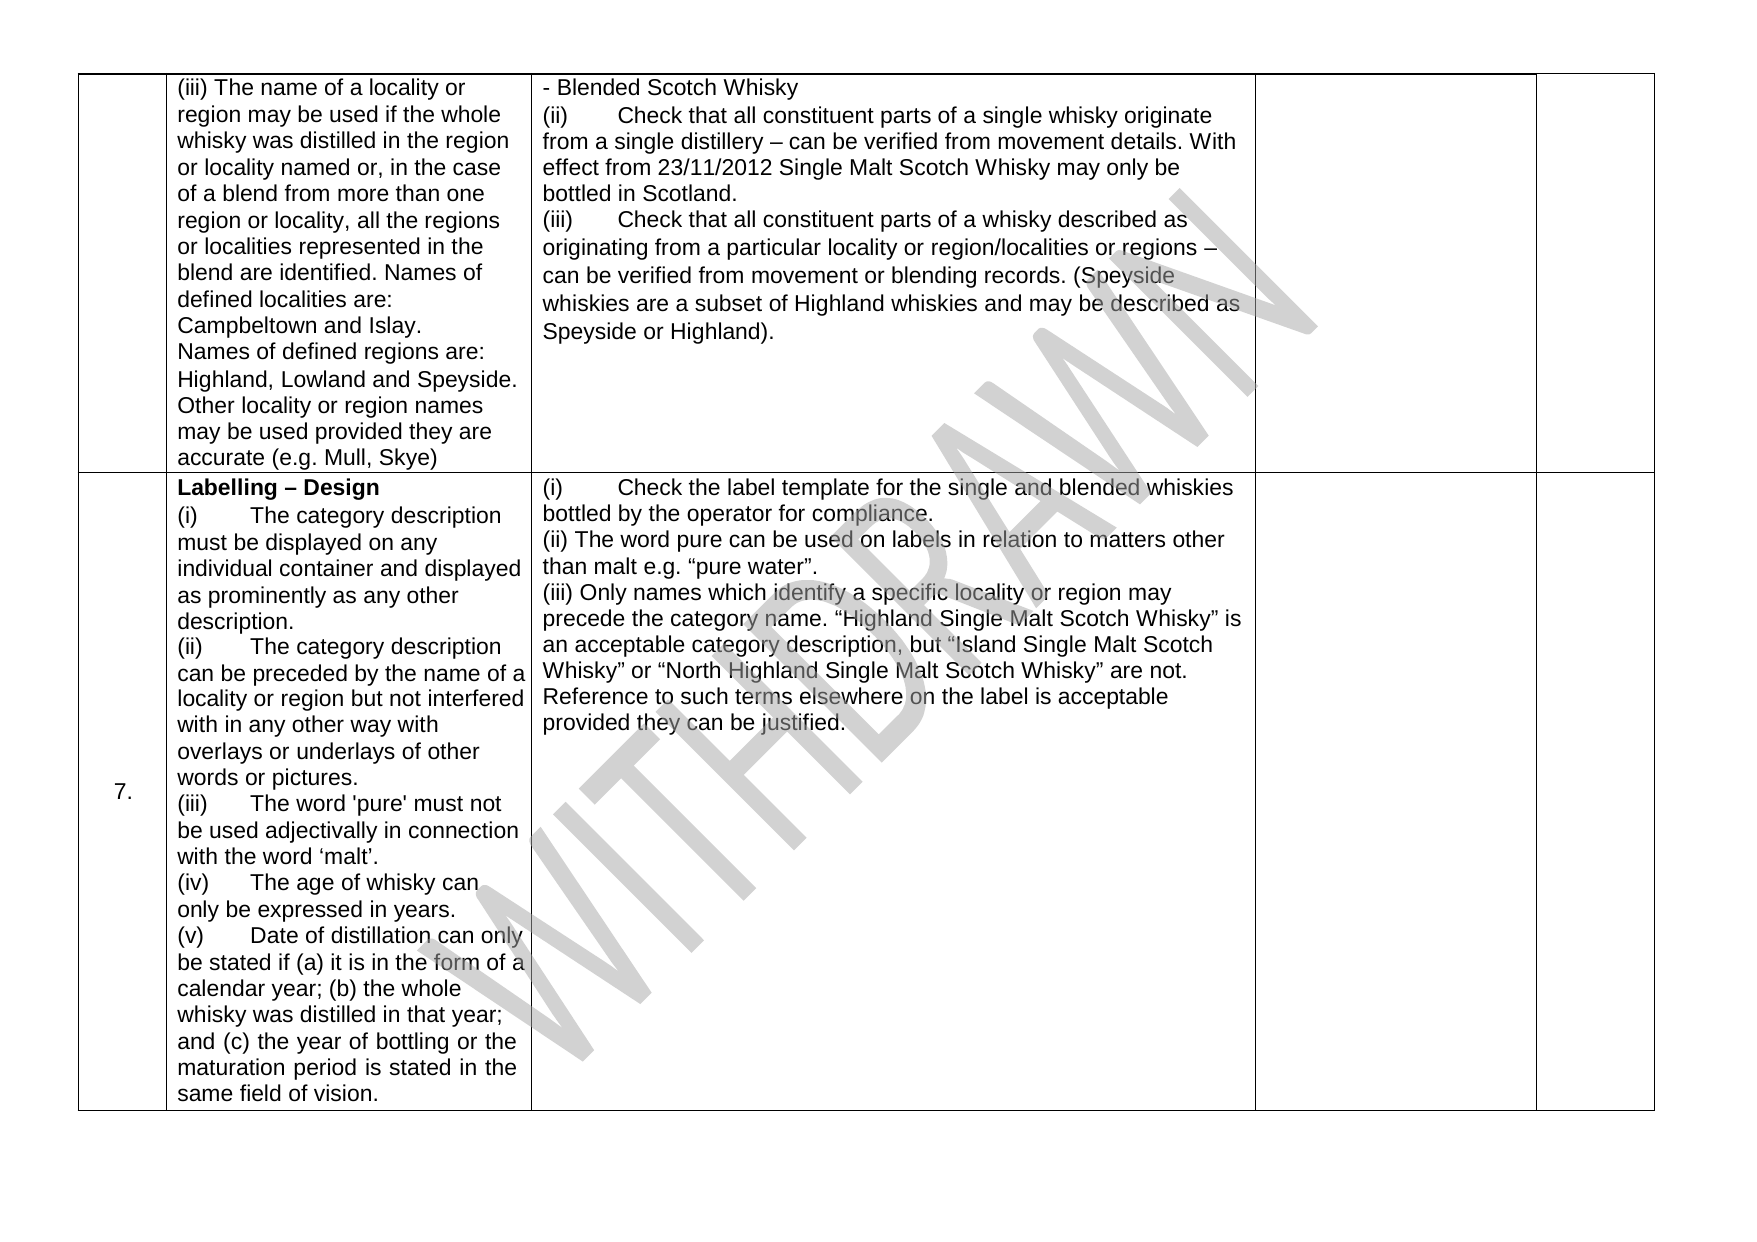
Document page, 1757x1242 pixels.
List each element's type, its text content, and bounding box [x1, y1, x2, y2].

table_header [1537, 74, 1654, 472]
table_header (iii) The name of a locality or region may be used if the whole whisky was distilled in the region or locality named or, in the case of a blend from more than one region or locality, all the regions or localities represented in the blend are identified. Names of defined localities are: Campbeltown and Islay. Names of defined regions are: Highland, Lowland and Speyside. Other locality or region names may be used provided they are accurate (e.g. Mull, Skye) [167, 75, 531, 472]
table_header [1256, 288, 1271, 303]
table_header [1256, 75, 1536, 472]
table_cell [1256, 473, 1536, 1110]
table_cell 7. [79, 473, 166, 1110]
table_cell Labelling – Design (i) The category description must be displayed on any individual container and displayed as prominently as any other description. (ii) The category description can be preceded by the name of a locality or region but not interfered with in any other way with overlays or underlays of other words or pictures. (iii) The word 'pure' must not be used adjectivally in connection with the word ‘malt’. (iv) The age of whisky can only be expressed in years. (v) Date of distillation can only be stated if (a) it is in the form of a calendar year; (b) the whole whisky was distilled in that year; and (c) the year of bottling or the maturation period is stated in the same field of vision. [167, 473, 531, 1110]
table_cell [1537, 473, 1654, 1110]
table_header [79, 75, 166, 472]
table_header - Blended Scotch Whisky (ii) Check that all constituent parts of a single whisky originate from a single distillery – can be verified from movement details. With effect from 23/11/2012 Single Malt Scotch Whisky may only be bottled in Scotland. (iii) Check that all constituent parts of a whisky described as originating from a particular locality or region/localities or regions – can be verified from movement or blending records. (Speyside whiskies are a subset of Highland whiskies and may be described as Speyside or Highland). [532, 75, 1255, 472]
table_cell (i) Check the label template for the single and blended whiskies bottled by the operator for compliance. (ii) The word pure can be used on labels in relation to matters other than malt e.g. “pure water”. (iii) Only names which identify a specific locality or region may precede the category name. “Highland Single Malt Scotch Whisky” is an acceptable category description, but “Island Single Malt Scotch Whisky” or “North Highland Single Malt Scotch Whisky” are not. Reference to such terms elsewhere on the label is acceptable provided they can be justified. [532, 473, 1255, 1110]
